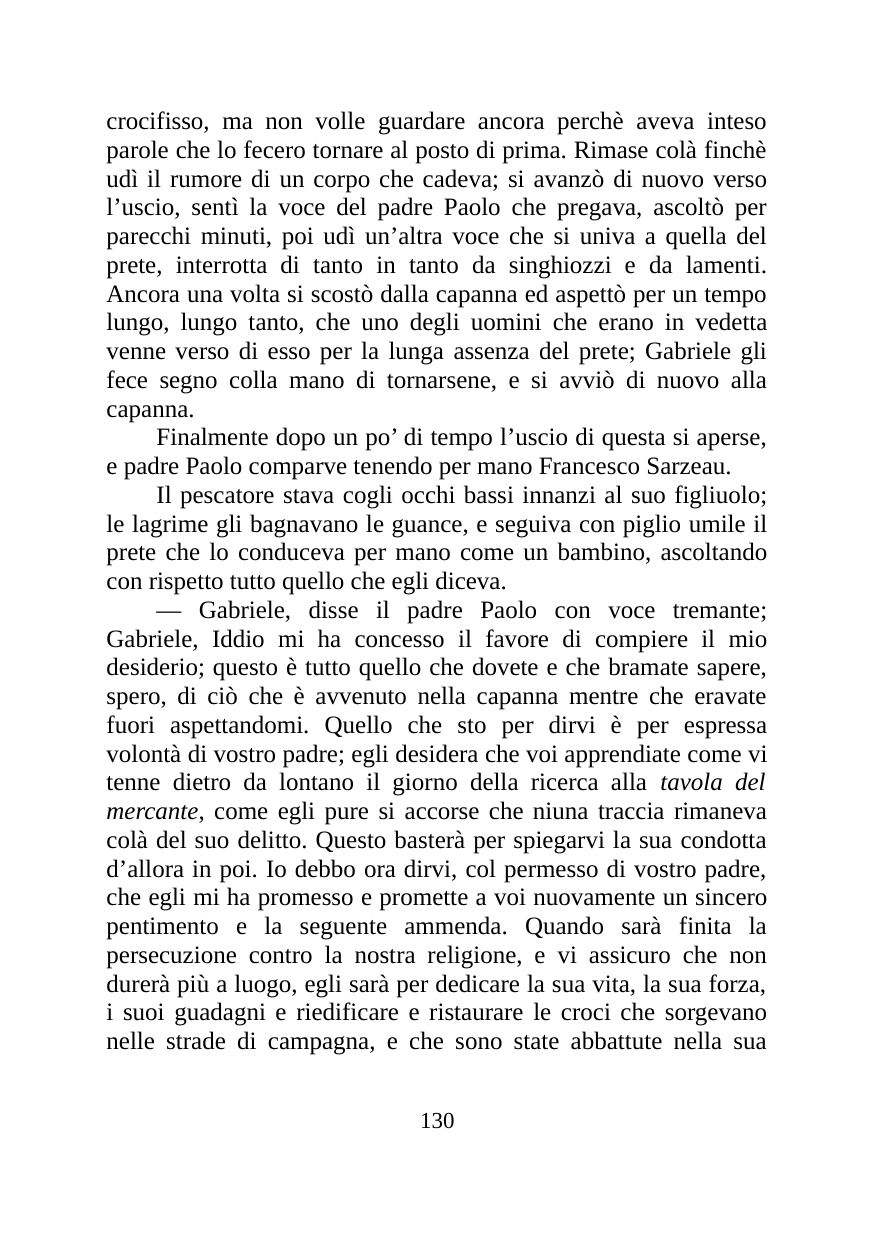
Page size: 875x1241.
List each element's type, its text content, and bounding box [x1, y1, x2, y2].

text Il pescatore stava cogli occhi bassi innanzi al suo figliuolo; le lagrime gli bagnavano le guance, e seguiva con piglio umile il prete che lo conduceva per mano come un bambino, ascoltando con rispetto tutto quello che egli diceva. [106, 480, 768, 595]
text Finalmente dopo un po’ di tempo l’uscio di questa si aperse, e padre Paolo comparve tenendo per mano Francesco Sarzeau. [106, 422, 768, 480]
text — Gabriele, disse il padre Paolo con voce tremante; Gabriele, Iddio mi ha concesso il favore di compiere il mio desiderio; questo è tutto quello che dovete e che bramate sapere, spero, di ciò che è avvenuto nella capanna mentre che eravate fuori aspettandomi. Quello che sto per dirvi è per espressa volontà di vostro padre; egli desidera che voi apprendiate come vi tenne dietro da lontano il giorno della ricerca alla tavola del mercante, come egli pure si accorse che niuna traccia rimaneva colà del suo delitto. Questo basterà per spiegarvi la sua condotta d’allora in poi. Io debbo ora dirvi, col permesso di vostro padre, che egli mi ha promesso e promette a voi nuovamente un sincero pentimento e la seguente ammenda. Quando sarà finita la persecuzione contro la nostra religione, e vi assicuro che non durerà più a luogo, egli sarà per dedicare la sua vita, la sua forza, i suoi guadagni e riedificare e ristaurare le croci che sorgevano nelle strade di campagna, e che sono state abbattute nella sua [106, 595, 768, 1055]
text crocifisso, ma non volle guardare ancora perchè aveva inteso parole che lo fecero tornare al posto di prima. Rimase colà finchè udì il rumore di un corpo che cadeva; si avanzò di nuovo verso l’uscio, sentì la voce del padre Paolo che pregava, ascoltò per parecchi minuti, poi udì un’altra voce che si univa a quella del prete, interrotta di tanto in tanto da singhiozzi e da lamenti. Ancora una volta si scostò dalla capanna ed aspettò per un tempo lungo, lungo tanto, che uno degli uomini che erano in vedetta venne verso di esso per la lunga assenza del prete; Gabriele gli fece segno colla mano di tornarsene, e si avviò di nuovo alla capanna. [106, 106, 768, 422]
